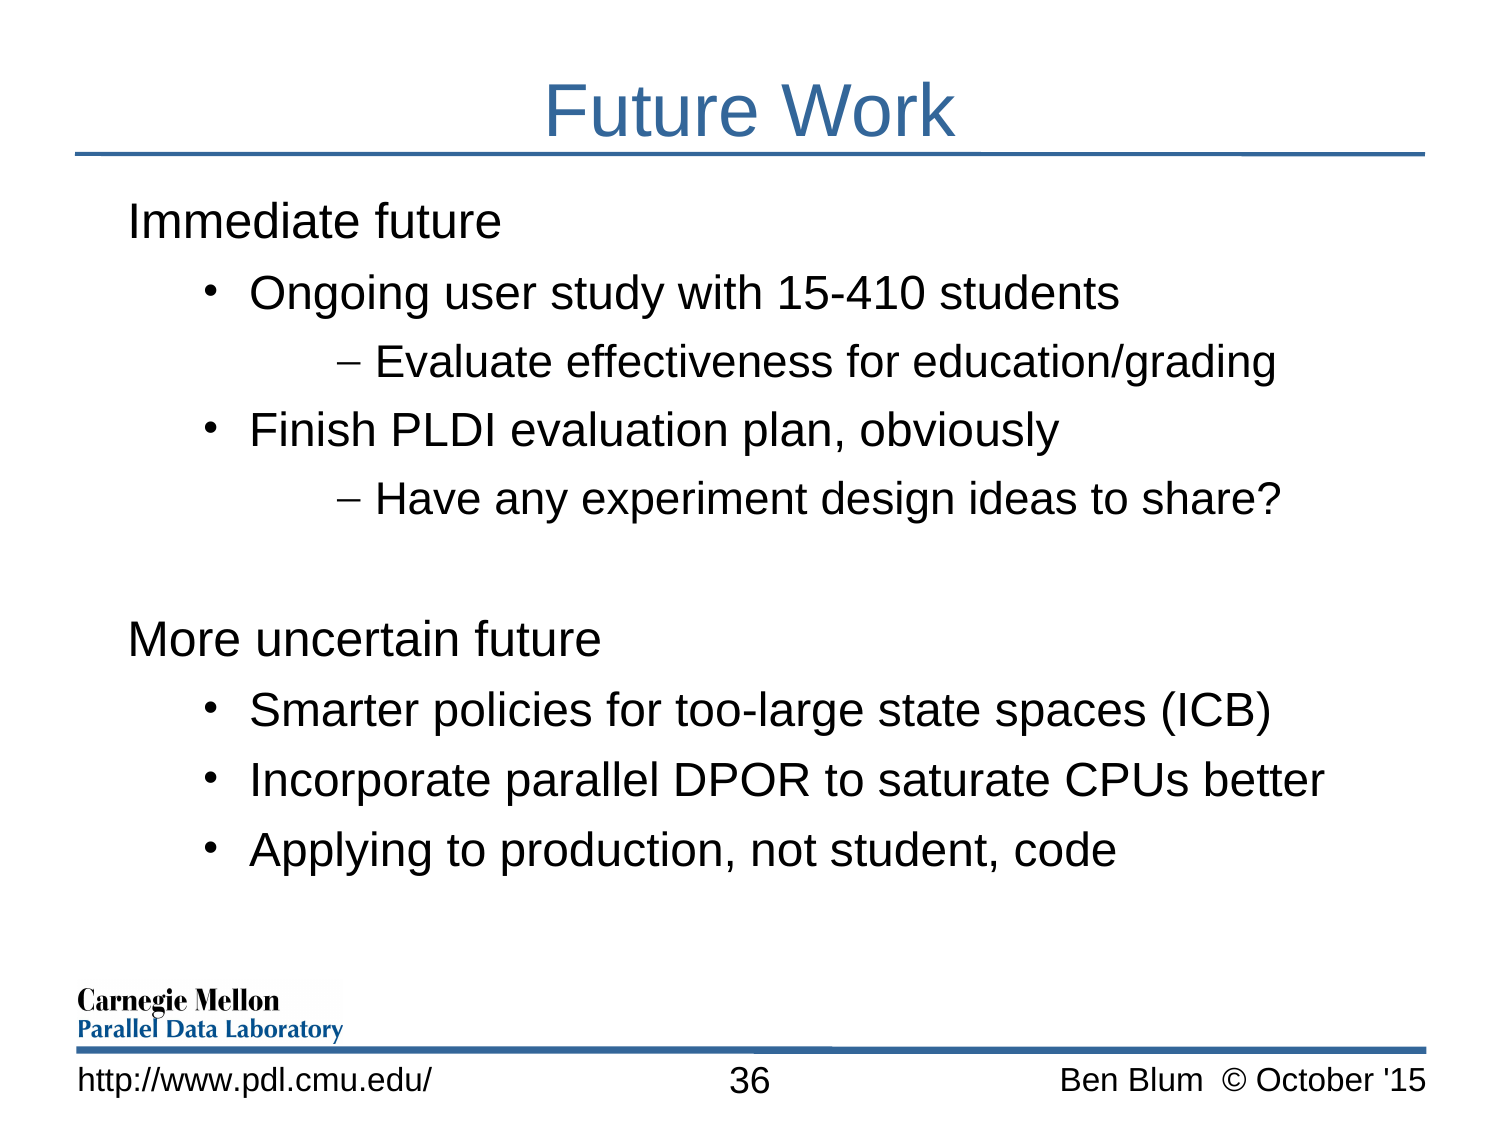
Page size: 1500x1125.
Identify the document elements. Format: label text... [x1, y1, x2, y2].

list Immediate future Ongoing user study with 15-410 students Evaluate effectiveness for education/grading Finish PLDI evaluation plan, obviously Have any experiment design ideas to share? More uncertain future Smarter policies for too-large state spaces (ICB) Incorporate parallel DPOR to saturate CPUs better Applying to production, not student, code [112, 181, 1426, 1097]
title Future Work [112, 49, 1388, 163]
picture [77, 979, 112, 1044]
